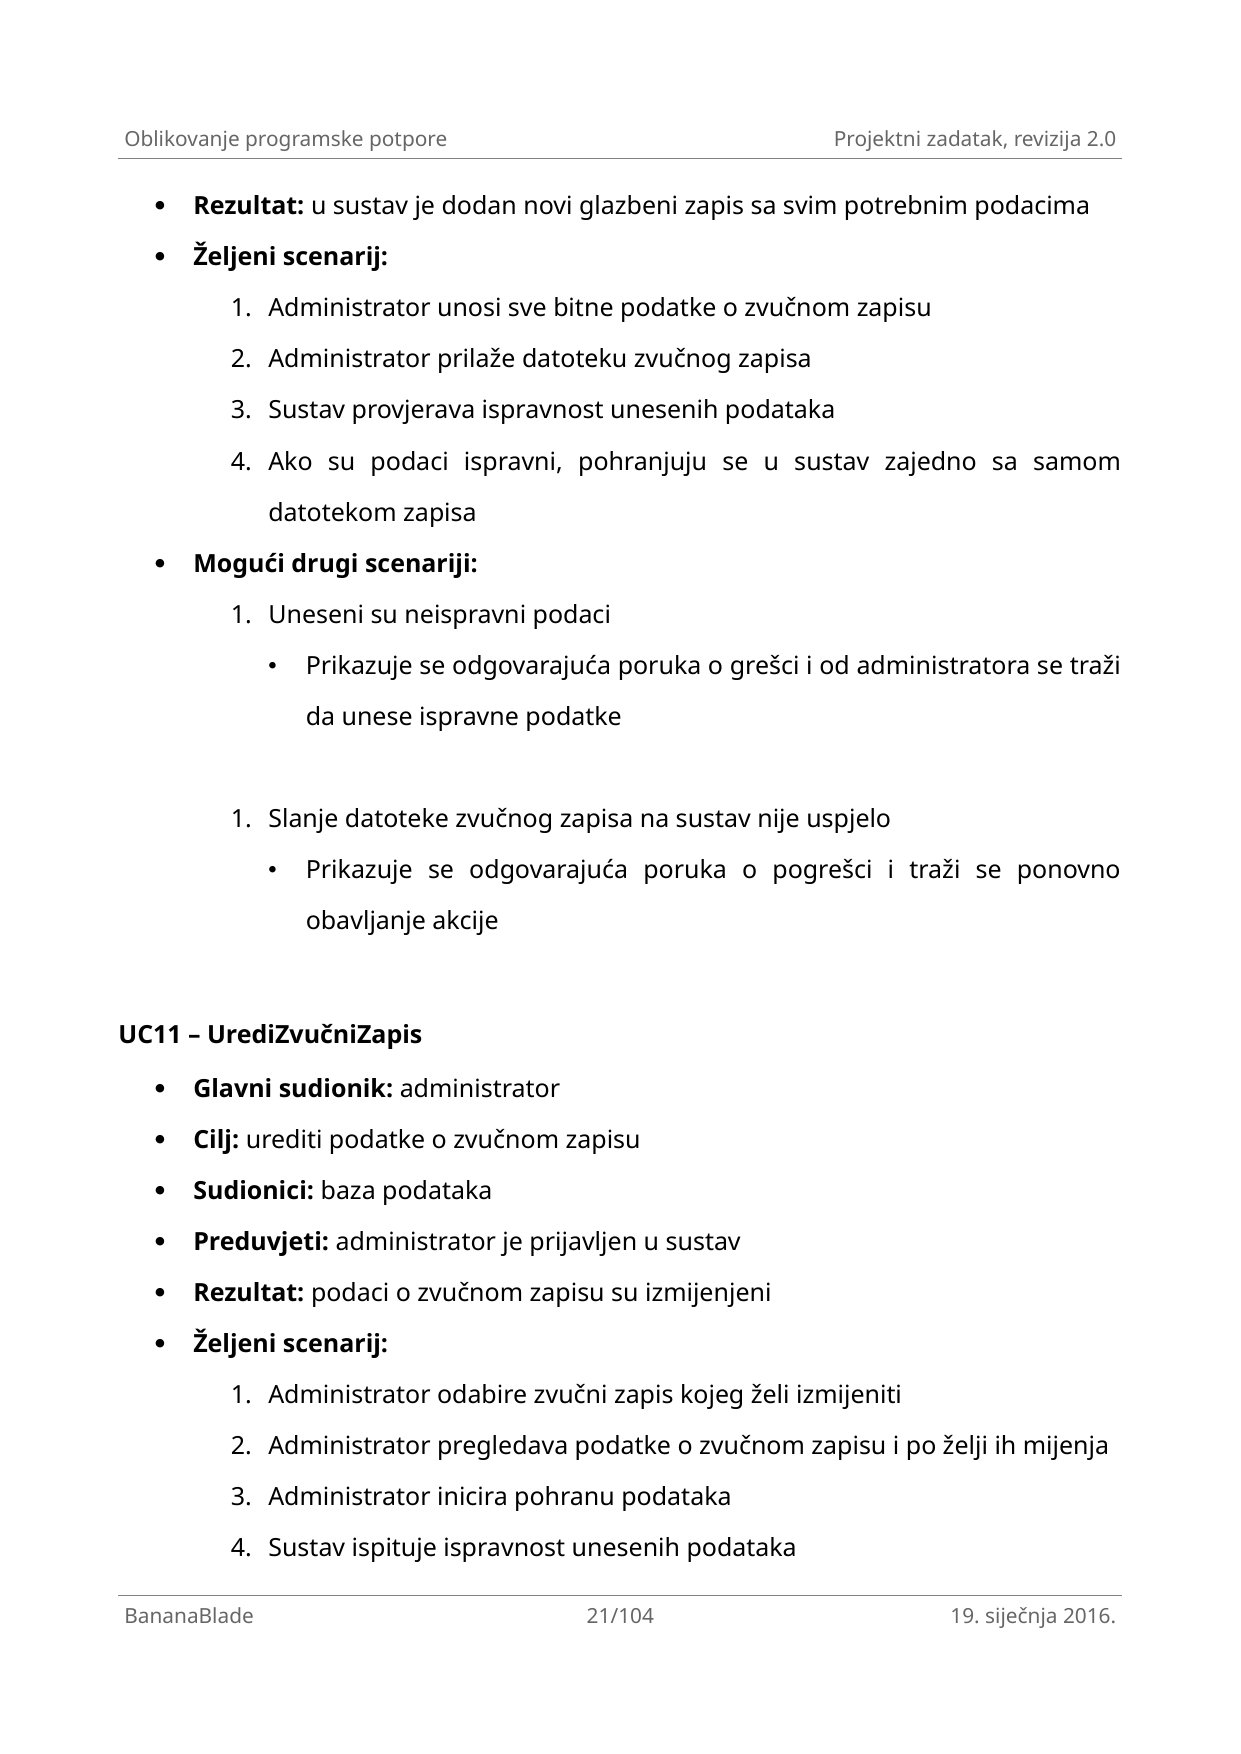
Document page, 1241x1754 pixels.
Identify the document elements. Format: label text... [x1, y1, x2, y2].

list Sudionici: baza podataka [156, 1173, 1122, 1207]
list Rezultat: u sustav je dodan novi glazbeni zapis sa svim potrebnim podacima [156, 188, 1122, 222]
list Prikazuje se odgovarajuća poruka o grešci i od administratora se traži da unese ispravne podatke [268, 647, 1122, 732]
list Administrator pregledava podatke o zvučnom zapisu i po želji ih mijenja [231, 1428, 1122, 1462]
list Administrator inicira pohranu podataka [231, 1479, 1122, 1513]
list Administrator prilaže datoteku zvučnog zapisa [231, 341, 1122, 375]
list Slanje datoteke zvučnog zapisa na sustav nije uspjelo [231, 801, 1122, 834]
list Administrator odabire zvučni zapis kojeg želi izmijeniti [231, 1377, 1122, 1411]
list Prikazuje se odgovarajuća poruka o pogrešci i traži se ponovno obavljanje akcije [268, 852, 1122, 937]
subtitle UC11 – UrediZvučniZapis [118, 1017, 1122, 1051]
list Preduvjeti: administrator je prijavljen u sustav [156, 1224, 1122, 1258]
list Rezultat: podaci o zvučnom zapisu su izmijenjeni [156, 1275, 1122, 1309]
list Uneseni su neispravni podaci [231, 596, 1122, 630]
list Ako su podaci ispravni, pohranjuju se u sustav zajedno sa samom datotekom zapisa [231, 443, 1122, 528]
list Administrator unosi sve bitne podatke o zvučnom zapisu [231, 290, 1122, 324]
list Sustav ispituje ispravnost unesenih podataka [231, 1530, 1122, 1564]
list Željeni scenarij: [156, 1326, 1122, 1360]
list Željeni scenarij: [156, 239, 1122, 273]
list Cilj: urediti podatke o zvučnom zapisu [156, 1122, 1122, 1156]
list Mogući drugi scenariji: [156, 545, 1122, 579]
list Glavni sudionik: administrator [156, 1071, 1122, 1104]
list Sustav provjerava ispravnost unesenih podataka [231, 392, 1122, 426]
